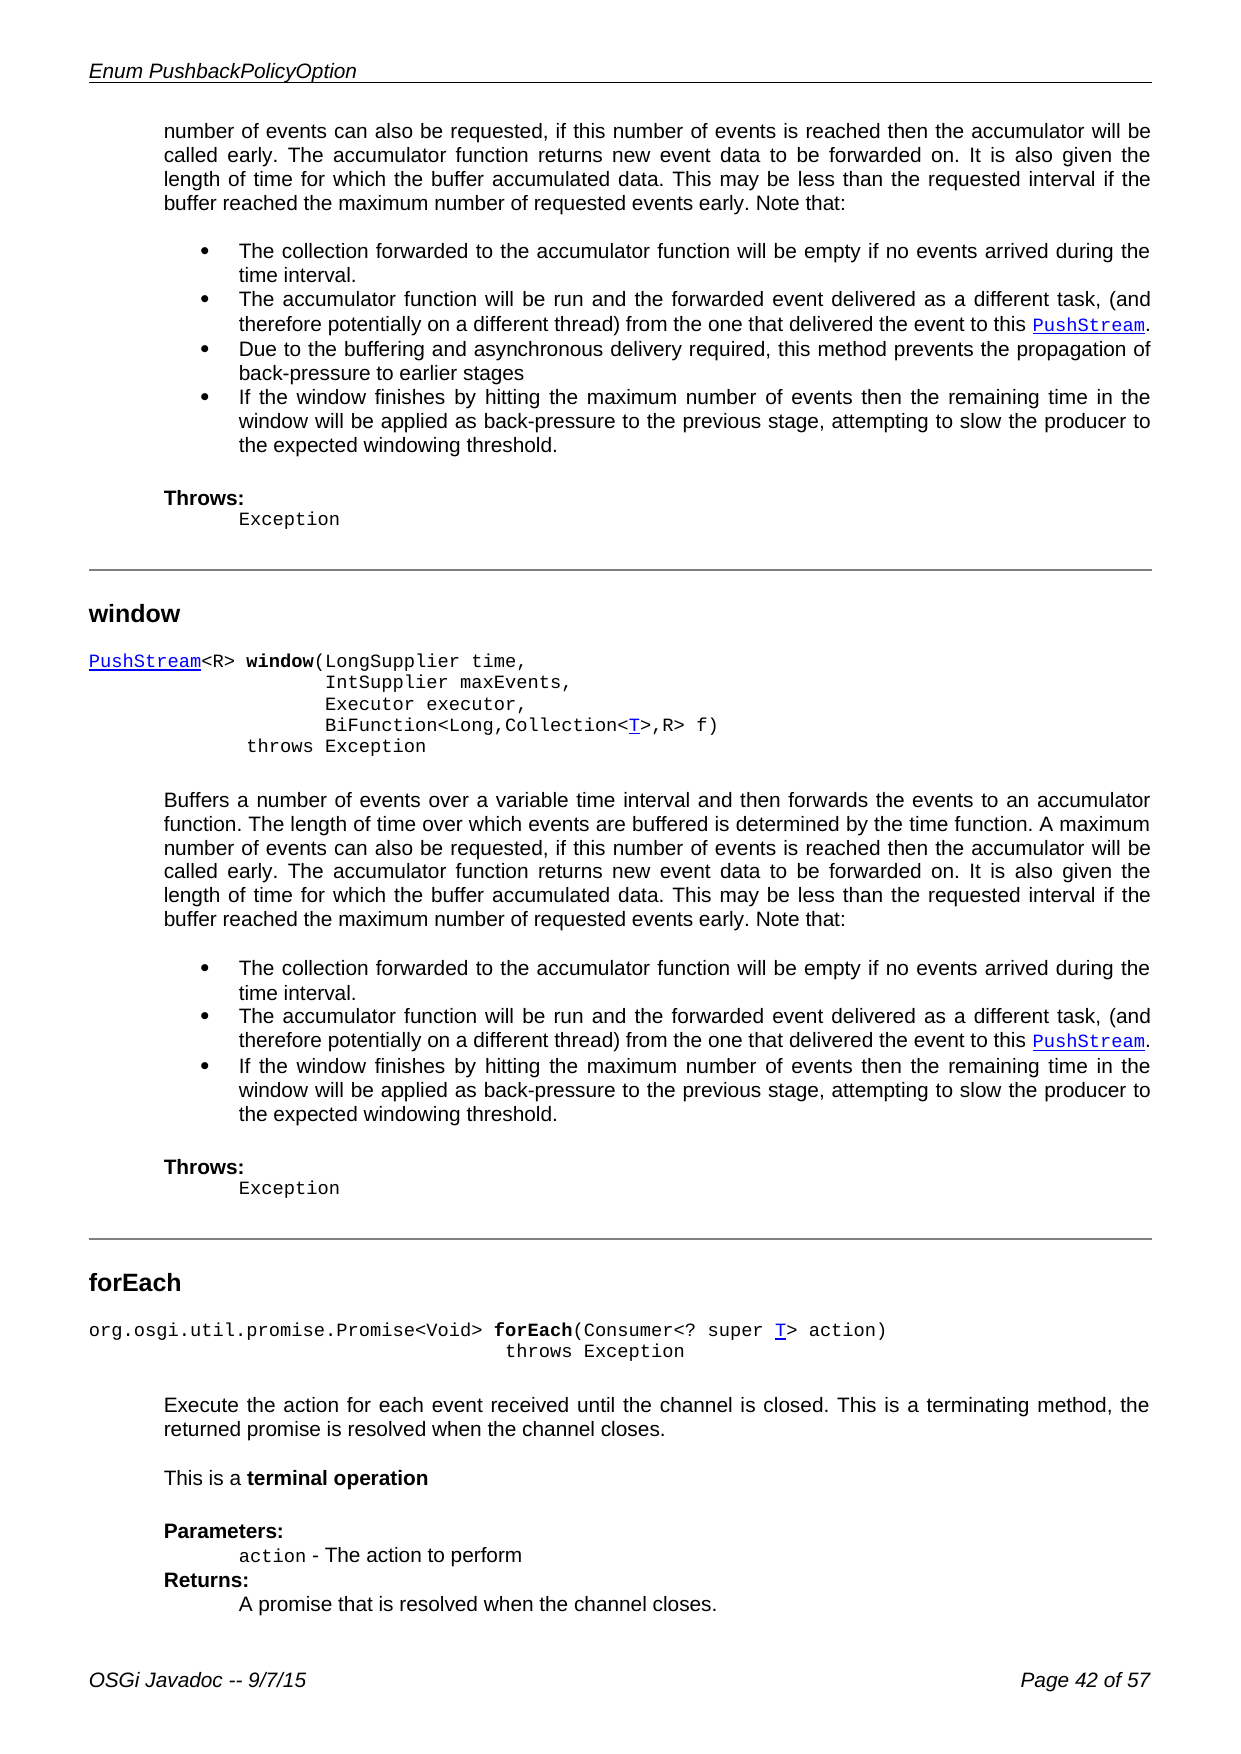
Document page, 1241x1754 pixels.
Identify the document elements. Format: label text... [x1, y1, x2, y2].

text This is a terminal operation [163, 1466, 1152, 1489]
list Due to the buffering and asynchronous delivery required, this method prevents the propagation of back-pressure to earlier stages [201, 337, 1152, 384]
text A promise that is resolved when the channel closes. [238, 1592, 1152, 1616]
text Buffers a number of events over a variable time interval and then forwards the events to an accumulator function. The length of time over which events are buffered is determined by the time function. A maximum number of events can also be requested, if this number of events is reached then the accumulator will be called early. The accumulator function returns new event data to be forwarded on. It is also given the length of time for which the buffer accumulated data. This may be less than the requested interval if the buffer reached the maximum number of requested events early. Note that: [163, 787, 1152, 931]
text PushStream<R> window(LongSupplier time, IntSupplier maxEvents, Executor executor, BiFunction<Long,Collection<T>,R> f) throws Exception [88, 652, 1152, 758]
list If the window finishes by hitting the maximum number of events then the remaining time in the window will be applied as back-pressure to the previous stage, attempting to slow the producer to the expected windowing threshold. [201, 1053, 1152, 1126]
list The accumulator function will be run and the forwarded event delivered as a different task, (and therefore potentially on a different thread) from the one that delivered the event to this PushStream. [201, 287, 1152, 337]
subtitle window [88, 599, 1152, 628]
text Exception [238, 1179, 1152, 1200]
subtitle forEach [88, 1268, 1152, 1297]
list The collection forwarded to the accumulator function will be empty if no events arrived during the time interval. [201, 239, 1152, 287]
text number of events can also be requested, if this number of events is reached then the accumulator will be called early. The accumulator function returns new event data to be forwarded on. It is also given the length of time for which the buffer accumulated data. This may be less than the requested interval if the buffer reached the maximum number of requested events early. Note that: [163, 118, 1152, 214]
list The accumulator function will be run and the forwarded event delivered as a different task, (and therefore potentially on a different thread) from the one that delivered the event to this PushStream. [201, 1004, 1152, 1053]
text Throws: [163, 1155, 1152, 1179]
text Throws: [163, 486, 1152, 510]
text org.osgi.util.promise.Promise<Void> forEach(Consumer<? super T> action) throws Exception [88, 1321, 1152, 1363]
text Returns: [163, 1568, 1152, 1592]
text Parameters: [163, 1519, 1152, 1543]
text action - The action to perform [238, 1543, 1152, 1568]
text Execute the action for each event received until the channel is closed. This is a terminating method, the returned promise is resolved when the channel closes. [163, 1393, 1152, 1441]
list If the window finishes by hitting the maximum number of events then the remaining time in the window will be applied as back-pressure to the previous stage, attempting to slow the producer to the expected windowing threshold. [201, 384, 1152, 457]
text Exception [238, 510, 1152, 531]
list The collection forwarded to the accumulator function will be empty if no events arrived during the time interval. [201, 956, 1152, 1004]
